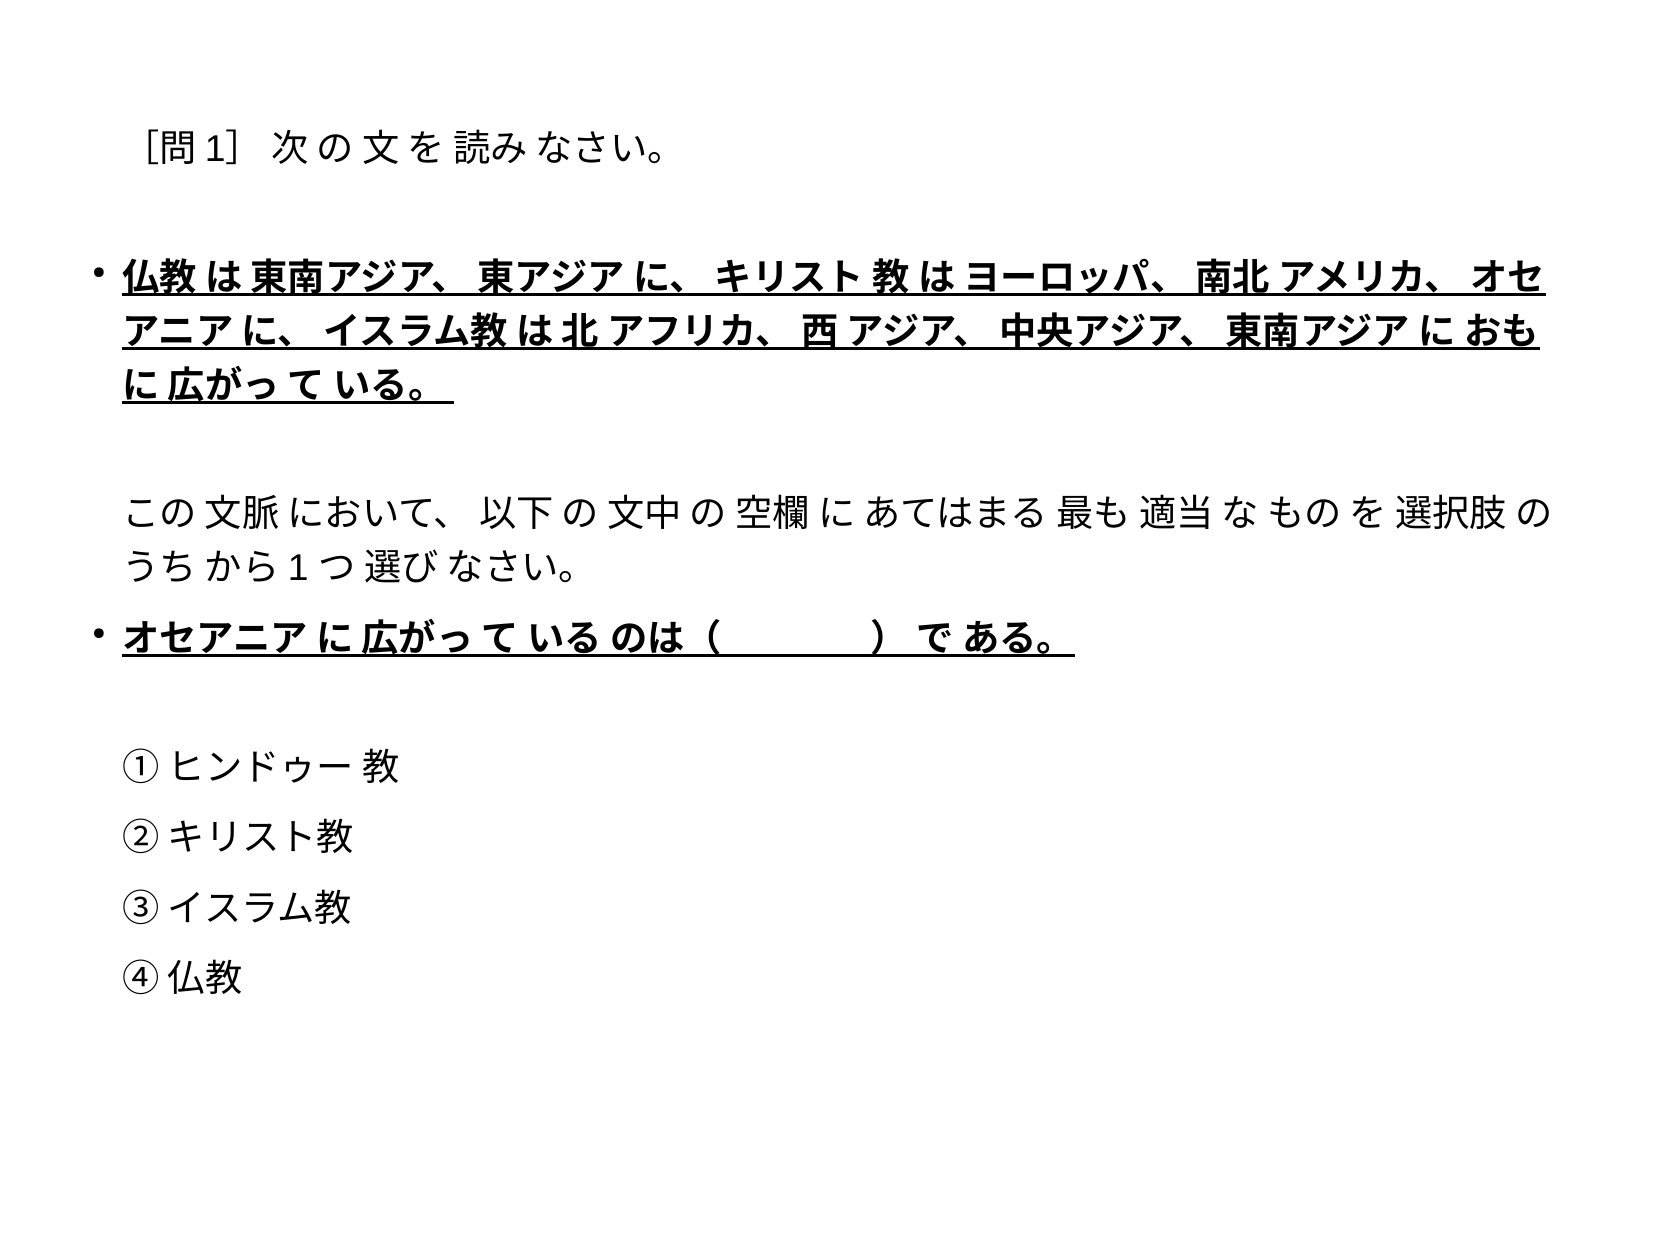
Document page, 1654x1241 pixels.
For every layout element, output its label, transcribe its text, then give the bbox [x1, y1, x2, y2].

list ［問 1］ 次 の 文 を 読み なさい。 仏教 は 東南アジア、 東アジア に、 キリスト 教 は ヨーロッパ、 南北 アメリカ、 オセアニア に、 イスラム教 は 北 アフリカ、 西 アジア、 中央アジア、 東南アジア に おもに 広がっ て いる。 この 文脈 において、 以下 の 文中 の 空欄 に あてはまる 最も 適当 な もの を 選択肢 の うち から 1 つ 選び なさい。 オセアニア に 広がっ て いる のは（ ） で ある。 ① ヒンドゥー 教 ② キリスト教 ③ イスラム教 ④ 仏教 [82, 118, 1571, 1010]
